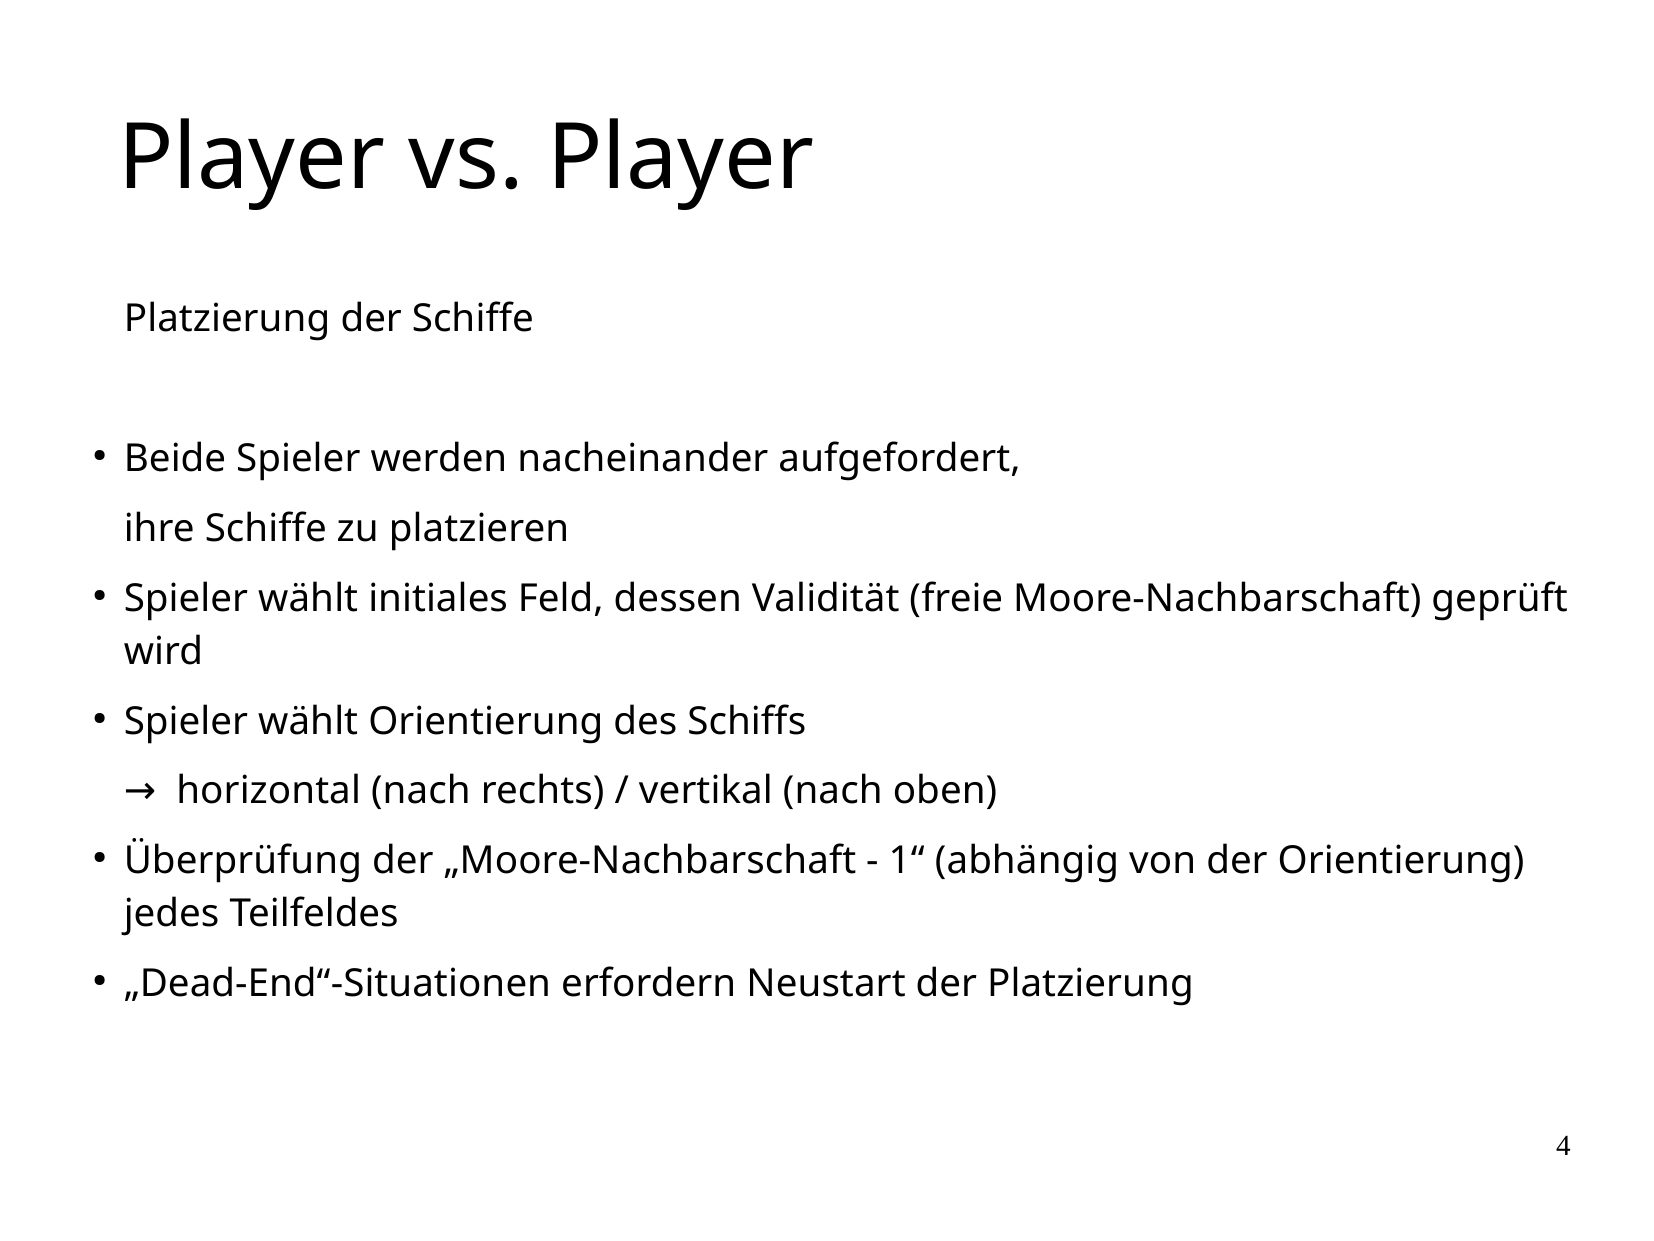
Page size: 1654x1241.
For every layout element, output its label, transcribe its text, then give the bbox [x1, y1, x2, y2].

list Platzierung der Schiffe Beide Spieler werden nacheinander aufgefordert, ihre Schiffe zu platzieren Spieler wählt initiales Feld, dessen Validität (freie Moore-Nachbarschaft) geprüft wird Spieler wählt Orientierung des Schiffs → horizontal (nach rechts) / vertikal (nach oben) Überprüfung der „Moore-Nachbarschaft - 1“ (abhängig von der Orientierung) jedes Teilfeldes „Dead-End“-Situationen erfordern Neustart der Platzierung [82, 290, 1571, 1010]
title Player vs. Player [82, 49, 1571, 257]
